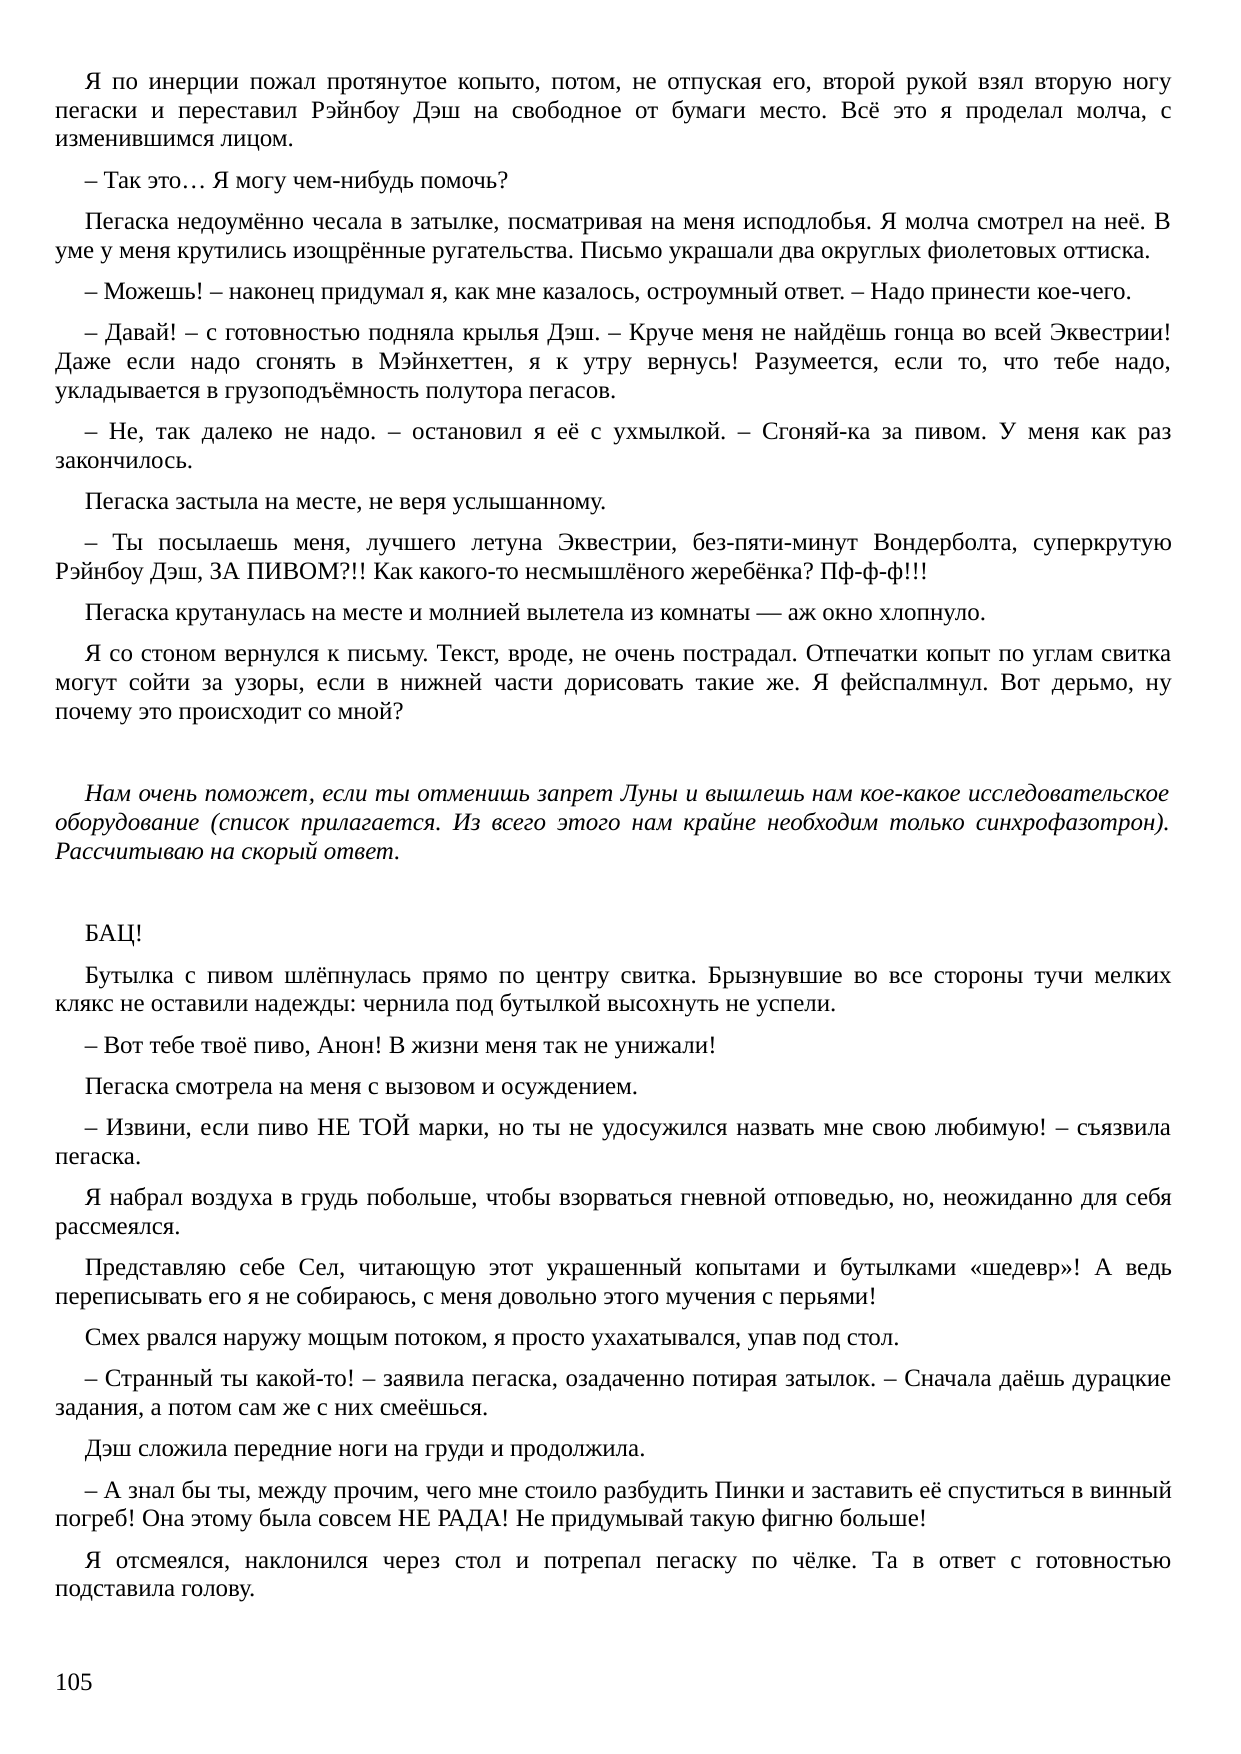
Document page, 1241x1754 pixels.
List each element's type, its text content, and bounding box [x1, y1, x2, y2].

text – Извини, если пиво НЕ ТОЙ марки, но ты не удосужился назвать мне свою любимую! – съязвила пегаска. [55, 1112, 1173, 1170]
text – Можешь! – наконец придумал я, как мне казалось, остроумный ответ. – Надо принести кое-чего. [55, 276, 1173, 305]
text Я отсмеялся, наклонился через стол и потрепал пегаску по чёлке. Та в ответ с готовностью подставила голову. [55, 1545, 1173, 1602]
text – Странный ты какой-то! – заявила пегаска, озадаченно потирая затылок. – Сначала даёшь дурацкие задания, а потом сам же с них смеёшься. [55, 1363, 1173, 1421]
text Я со стоном вернулся к письму. Текст, вроде, не очень пострадал. Отпечатки копыт по углам свитка могут сойти за узоры, если в нижней части дорисовать такие же. Я фейспалмнул. Вот дерьмо, ну почему это происходит со мной? [55, 638, 1173, 725]
text БАЦ! [55, 918, 1173, 947]
text Пегаска застыла на месте, не веря услышанному. [55, 486, 1173, 515]
text Я по инерции пожал протянутое копыто, потом, не отпуская его, второй рукой взял вторую ногу пегаски и переставил Рэйнбоу Дэш на свободное от бумаги место. Всё это я проделал молча, с изменившимся лицом. [55, 66, 1173, 152]
text – А знал бы ты, между прочим, чего мне стоило разбудить Пинки и заставить её спуститься в винный погреб! Она этому была совсем НЕ РАДА! Не придумывай такую фигню больше! [55, 1475, 1173, 1532]
text Дэш сложила передние ноги на груди и продолжила. [55, 1433, 1173, 1462]
text Я набрал воздуха в грудь побольше, чтобы взорваться гневной отповедью, но, неожиданно для себя рассмеялся. [55, 1182, 1173, 1240]
text Бутылка с пивом шлёпнулась прямо по центру свитка. Брызнувшие во все стороны тучи мелких клякс не оставили надежды: чернила под бутылкой высохнуть не успели. [55, 960, 1173, 1017]
text Пегаска недоумённо чесала в затылке, посматривая на меня исподлобья. Я молча смотрел на неё. В уме у меня крутились изощрённые ругательства. Письмо украшали два округлых фиолетовых оттиска. [55, 206, 1173, 263]
text Нам очень поможет, если ты отменишь запрет Луны и вышлешь нам кое-какое исследовательское оборудование (список прилагается. Из всего этого нам крайне необходим только синхрофазотрон). Рассчитываю на скорый ответ. [55, 778, 1173, 865]
text – Вот тебе твоё пиво, Анон! В жизни меня так не унижали! [55, 1030, 1173, 1058]
text – Давай! – с готовностью подняла крылья Дэш. – Круче меня не найдёшь гонца во всей Эквестрии! Даже если надо сгонять в Мэйнхеттен, я к утру вернусь! Разумеется, если то, что тебе надо, укладывается в грузоподъёмность полутора пегасов. [55, 317, 1173, 403]
text Пегаска смотрела на меня с вызовом и осуждением. [55, 1071, 1173, 1100]
text Пегаска крутанулась на месте и молнией вылетела из комнаты — аж окно хлопнуло. [55, 597, 1173, 626]
text – Ты посылаешь меня, лучшего летуна Эквестрии, без-пяти-минут Вондерболта, суперкрутую Рэйнбоу Дэш, ЗА ПИВОМ?!! Как какого-то несмышлёного жеребёнка? Пф-ф-ф!!! [55, 527, 1173, 585]
text Представляю себе Сел, читающую этот украшенный копытами и бутылками «шедевр»! А ведь переписывать его я не собираюсь, с меня довольно этого мучения с перьями! [55, 1252, 1173, 1310]
text – Не, так далеко не надо. – остановил я её с ухмылкой. – Сгоняй-ка за пивом. У меня как раз закончилось. [55, 416, 1173, 473]
text Смех рвался наружу мощым потоком, я просто ухахатывался, упав под стол. [55, 1322, 1173, 1351]
text – Так это… Я могу чем-нибудь помочь? [55, 165, 1173, 193]
